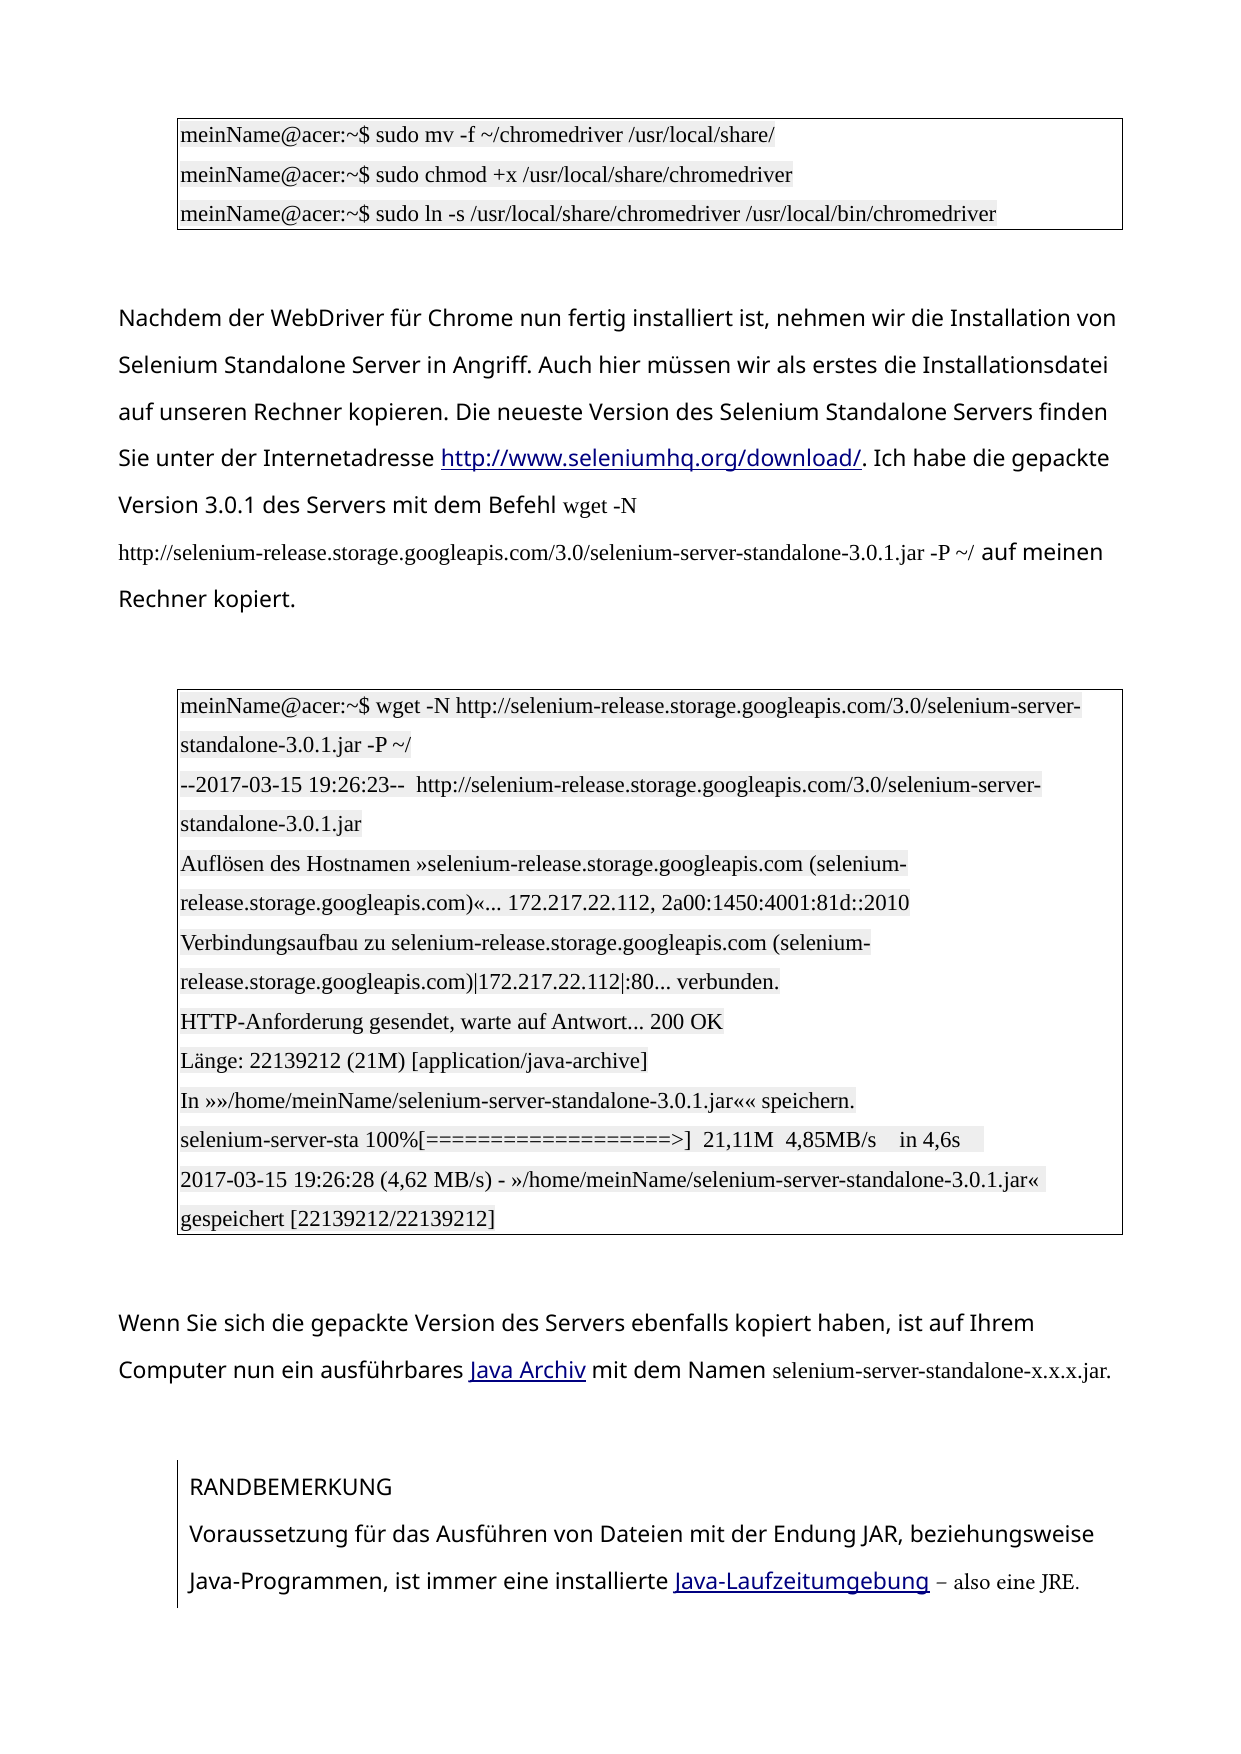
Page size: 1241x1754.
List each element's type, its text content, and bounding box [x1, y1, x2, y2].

text RANDBEMERKUNG Voraussetzung für das Ausführen von Dateien mit der Endung JAR, beziehungsweise Java-Programmen, ist immer eine installierte Java-Laufzeitumgebung – also eine JRE. [177, 1459, 1122, 1608]
text meinName@acer:~$ sudo mv -f ~/chromedriver /usr/local/share/ meinName@acer:~$ sudo chmod +x /usr/local/share/chromedriver meinName@acer:~$ sudo ln -s /usr/local/share/chromedriver /usr/local/bin/chromedriver [178, 119, 1122, 229]
text Wenn Sie sich die gepackte Version des Servers ebenfalls kopiert haben, ist auf Ihrem Computer nun ein ausführbares Java Archiv mit dem Namen selenium-server-standalone-x.x.x.jar. [118, 1307, 1122, 1385]
text meinName@acer:~$ wget -N http://selenium-release.storage.googleapis.com/3.0/selenium-server-standalone-3.0.1.jar -P ~/ --2017-03-15 19:26:23-- http://selenium-release.storage.googleapis.com/3.0/selenium-server-standalone-3.0.1.jar Auflösen des Hostnamen »selenium-release.storage.googleapis.com (selenium-release.storage.googleapis.com)«... 172.217.22.112, 2a00:1450:4001:81d::2010 Verbindungsaufbau zu selenium-release.storage.googleapis.com (selenium-release.storage.googleapis.com)|172.217.22.112|:80... verbunden. HTTP-Anforderung gesendet, warte auf Antwort... 200 OK Länge: 22139212 (21M) [application/java-archive] In »»/home/meinName/selenium-server-standalone-3.0.1.jar«« speichern. selenium-server-sta 100%[===================>] 21,11M 4,85MB/s in 4,6s 2017-03-15 19:26:28 (4,62 MB/s) - »/home/meinName/selenium-server-standalone-3.0.1.jar« gespeichert [22139212/22139212] [178, 690, 1122, 1234]
text Nachdem der WebDriver für Chrome nun fertig installiert ist, nehmen wir die Installation von Selenium Standalone Server in Angriff. Auch hier müssen wir als erstes die Installationsdatei auf unseren Rechner kopieren. Die neueste Version des Selenium Standalone Servers finden Sie unter der Internetadresse http://www.seleniumhq.org/download/. Ich habe die gepackte Version 3.0.1 des Servers mit dem Befehl wget -N http://selenium-release.storage.googleapis.com/3.0/selenium-server-standalone-3.0.1.jar -P ~/ auf meinen Rechner kopiert. [118, 302, 1122, 614]
